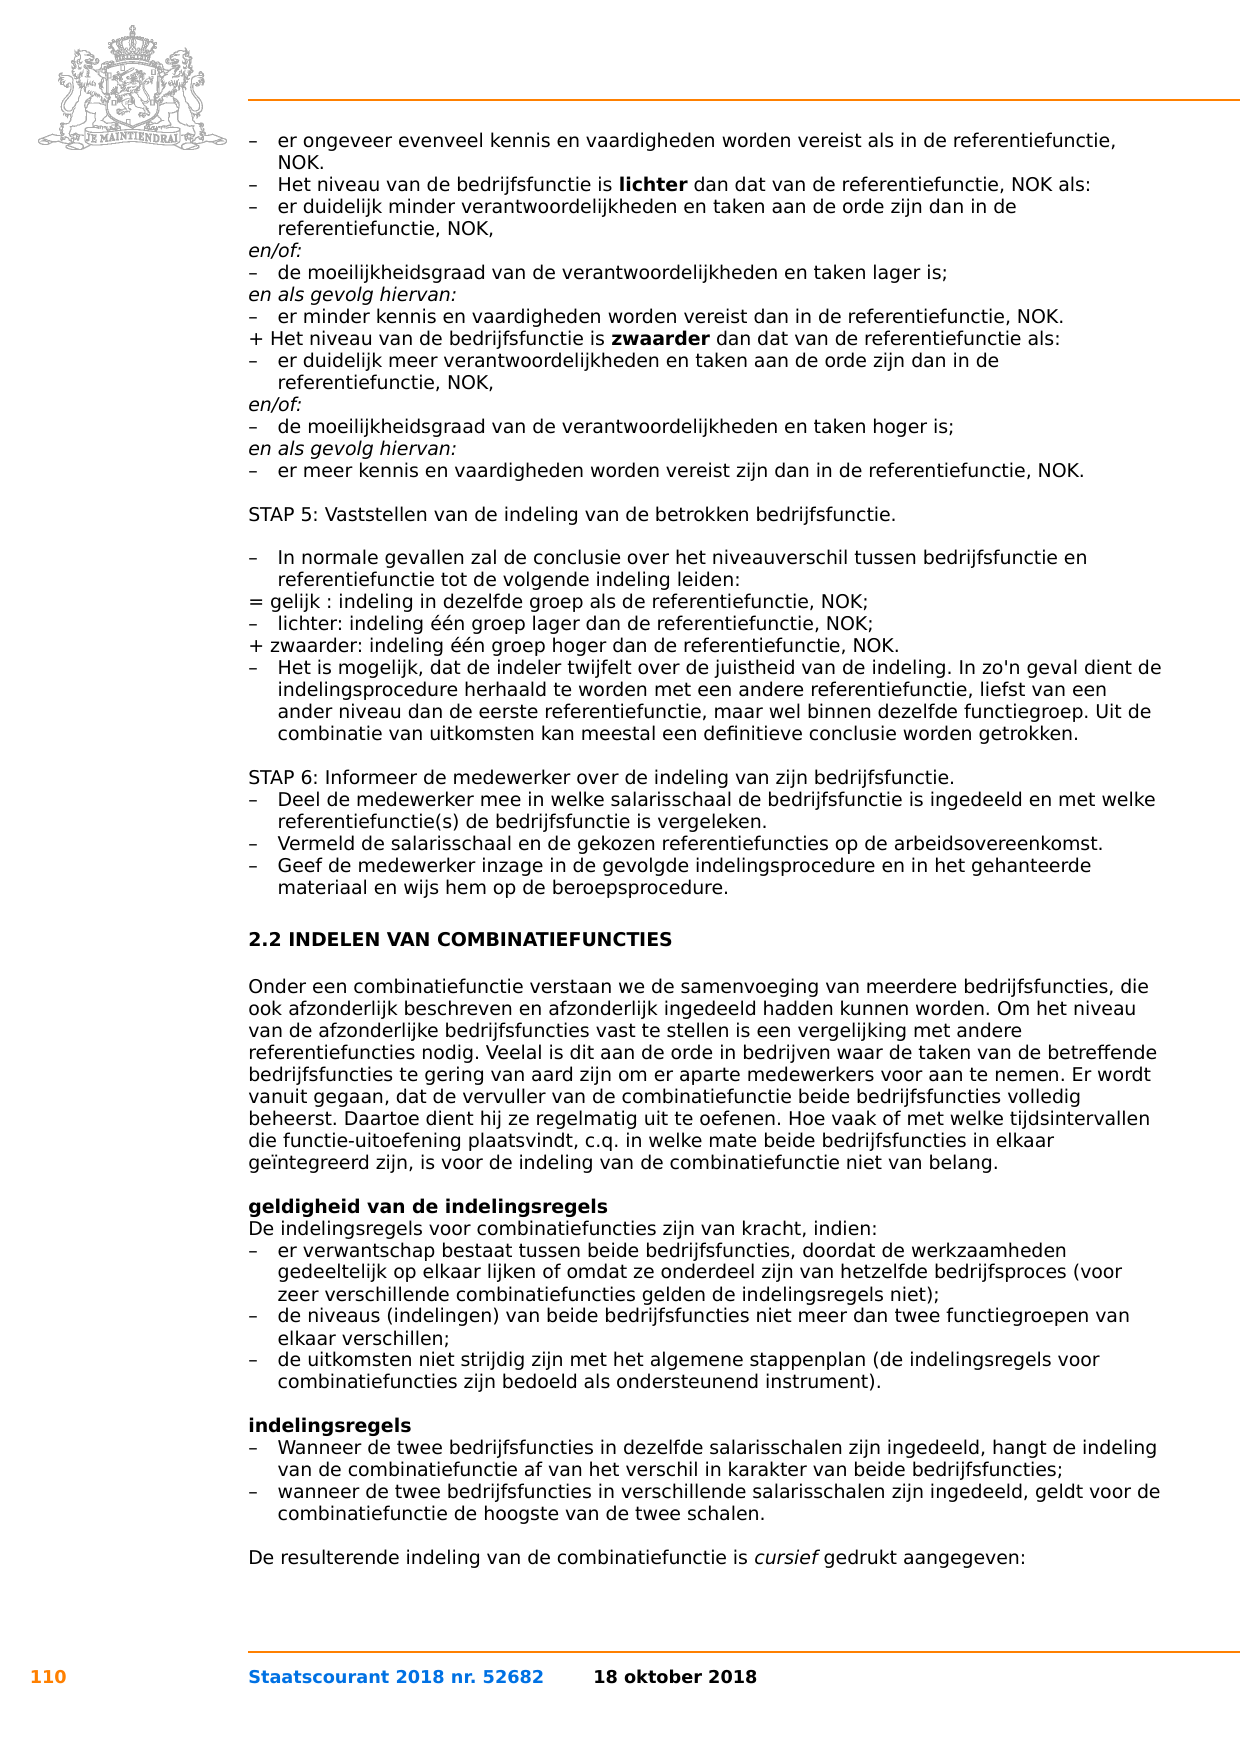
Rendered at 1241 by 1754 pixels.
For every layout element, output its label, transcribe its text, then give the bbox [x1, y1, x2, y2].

text – lichter: indeling één groep lager dan de referentiefunctie, NOK; [248, 613, 1163, 635]
text – Het is mogelijk, dat de indeler twijfelt over de juistheid van de indeling. In zo'n geval dient de indelingsprocedure herhaald te worden met een andere referentiefunctie, liefst van een ander niveau dan de eerste referentiefunctie, maar wel binnen dezelfde functiegroep. Uit de combinatie van uitkomsten kan meestal een definitieve conclusie worden getrokken. [248, 657, 1163, 745]
text – er duidelijk minder verantwoordelijkheden en taken aan de orde zijn dan in de referentiefunctie, NOK, [248, 196, 1163, 240]
text – er duidelijk meer verantwoordelijkheden en taken aan de orde zijn dan in de referentiefunctie, NOK, [248, 350, 1163, 394]
text – er minder kennis en vaardigheden worden vereist dan in de referentiefunctie, NOK. [248, 306, 1163, 328]
text De indelingsregels voor combinatiefuncties zijn van kracht, indien: [248, 1217, 1163, 1239]
text – wanneer de twee bedrijfsfuncties in verschillende salarisschalen zijn ingedeeld, geldt voor de combinatiefunctie de hoogste van de twee schalen. [248, 1481, 1163, 1525]
text – Deel de medewerker mee in welke salarisschaal de bedrijfsfunctie is ingedeeld en met welke referentiefunctie(s) de bedrijfsfunctie is vergeleken. [248, 789, 1163, 833]
text – Wanneer de twee bedrijfsfuncties in dezelfde salarisschalen zijn ingedeeld, hangt de indeling van de combinatiefunctie af van het verschil in karakter van beide bedrijfsfuncties; [248, 1437, 1163, 1481]
text – de uitkomsten niet strijdig zijn met het algemene stappenplan (de indelingsregels voor combinatiefuncties zijn bedoeld als ondersteunend instrument). [248, 1349, 1163, 1393]
text – Geef de medewerker inzage in de gevolgde indelingsprocedure en in het gehanteerde materiaal en wijs hem op de beroepsprocedure. [248, 855, 1163, 899]
text + Het niveau van de bedrijfsfunctie is zwaarder dan dat van de referentiefunctie als: [248, 328, 1163, 350]
text indelingsregels [248, 1415, 1163, 1437]
text – er ongeveer evenveel kennis en vaardigheden worden vereist als in de referentiefunctie, NOK. [248, 130, 1163, 174]
text + zwaarder: indeling één groep hoger dan de referentiefunctie, NOK. [248, 635, 1163, 657]
text en als gevolg hiervan: [248, 284, 1163, 306]
text – er verwantschap bestaat tussen beide bedrijfsfuncties, doordat de werkzaamheden gedeeltelijk op elkaar lijken of omdat ze onderdeel zijn van hetzelfde bedrijfsproces (voor zeer verschillende combinatiefuncties gelden de indelingsregels niet); [248, 1239, 1163, 1305]
text en/of: [248, 240, 1163, 262]
text Onder een combinatiefunctie verstaan we de samenvoeging van meerdere bedrijfsfuncties, die ook afzonderlijk beschreven en afzonderlijk ingedeeld hadden kunnen worden. Om het niveau van de afzonderlijke bedrijfsfuncties vast te stellen is een vergelijking met andere referentiefuncties nodig. Veelal is dit aan de orde in bedrijven waar de taken van de betreffende bedrijfsfuncties te gering van aard zijn om er aparte medewerkers voor aan te nemen. Er wordt vanuit gegaan, dat de vervuller van de combinatiefunctie beide bedrijfsfuncties volledig beheerst. Daartoe dient hij ze regelmatig uit te oefenen. Hoe vaak of met welke tijdsintervallen die functie-uitoefening plaatsvindt, c.q. in welke mate beide bedrijfsfuncties in elkaar geïntegreerd zijn, is voor de indeling van de combinatiefunctie niet van belang. [248, 976, 1163, 1174]
text – de moeilijkheidsgraad van de verantwoordelijkheden en taken lager is; [248, 262, 1163, 284]
text De resulterende indeling van de combinatiefunctie is cursief gedrukt aangegeven: [248, 1547, 1163, 1569]
text en als gevolg hiervan: [248, 438, 1163, 459]
text – In normale gevallen zal de conclusie over het niveauverschil tussen bedrijfsfunctie en referentiefunctie tot de volgende indeling leiden: [248, 547, 1163, 591]
text en/of: [248, 394, 1163, 416]
text STAP 6: Informeer de medewerker over de indeling van zijn bedrijfsfunctie. [248, 767, 1163, 789]
text – er meer kennis en vaardigheden worden vereist zijn dan in de referentiefunctie, NOK. [248, 459, 1163, 482]
text – Het niveau van de bedrijfsfunctie is lichter dan dat van de referentiefunctie, NOK als: [248, 174, 1163, 196]
text STAP 5: Vaststellen van de indeling van de betrokken bedrijfsfunctie. [248, 503, 1163, 525]
text – de moeilijkheidsgraad van de verantwoordelijkheden en taken hoger is; [248, 416, 1163, 438]
text = gelijk : indeling in dezelfde groep als de referentiefunctie, NOK; [248, 591, 1163, 613]
text geldigheid van de indelingsregels [248, 1196, 1163, 1217]
picture [38, 25, 227, 150]
text – Vermeld de salarisschaal en de gekozen referentiefuncties op de arbeidsovereenkomst. [248, 833, 1163, 855]
text – de niveaus (indelingen) van beide bedrijfsfuncties niet meer dan twee functiegroepen van elkaar verschillen; [248, 1305, 1163, 1349]
subtitle 2.2 INDELEN VAN COMBINATIEFUNCTIES [248, 929, 1163, 951]
